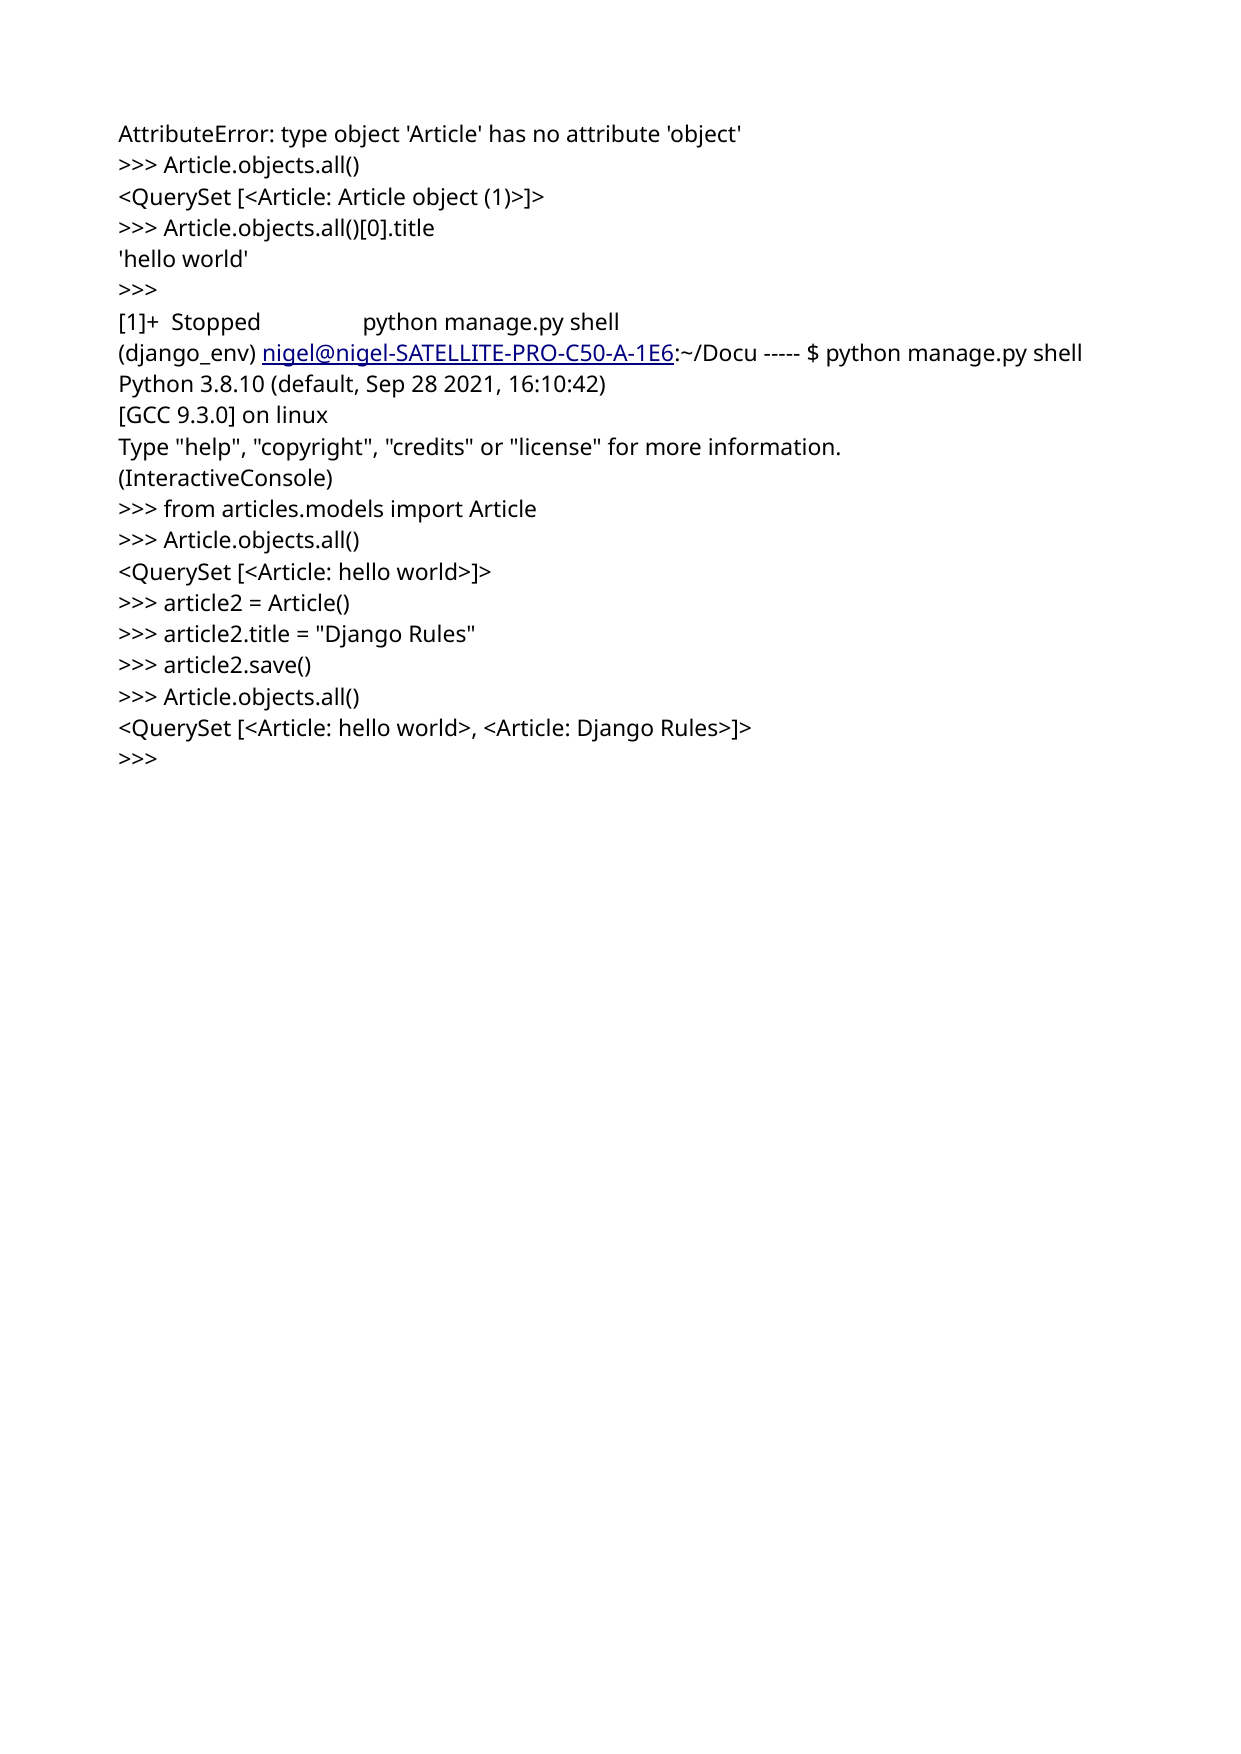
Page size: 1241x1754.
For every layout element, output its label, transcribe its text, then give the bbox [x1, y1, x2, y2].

text 'hello world' [118, 243, 1122, 274]
text Type "help", "copyright", "credits" or "license" for more information. [118, 431, 1122, 462]
text >>> Article.objects.all() [118, 149, 1122, 181]
text AttributeError: type object 'Article' has no attribute 'object' [118, 118, 1122, 149]
text [1]+ Stopped python manage.py shell [118, 306, 1122, 337]
text Python 3.8.10 (default, Sep 28 2021, 16:10:42) [118, 368, 1122, 399]
text >>> article2.title = "Django Rules" [118, 618, 1122, 649]
text >>> article2.save() [118, 649, 1122, 681]
text <QuerySet [<Article: hello world>]> [118, 556, 1122, 587]
text >>> [118, 274, 1122, 306]
text (django_env) nigel@nigel-SATELLITE-PRO-C50-A-1E6:~/Docu ----- $ python manage.py shell [118, 337, 1122, 368]
text >>> Article.objects.all()[0].title [118, 212, 1122, 243]
text <QuerySet [<Article: Article object (1)>]> [118, 181, 1122, 212]
text >>> [118, 743, 1122, 774]
text >>> from articles.models import Article [118, 493, 1122, 524]
text <QuerySet [<Article: hello world>, <Article: Django Rules>]> [118, 712, 1122, 743]
text >>> Article.objects.all() [118, 524, 1122, 556]
text >>> article2 = Article() [118, 587, 1122, 618]
text >>> Article.objects.all() [118, 681, 1122, 712]
text [GCC 9.3.0] on linux [118, 399, 1122, 431]
text (InteractiveConsole) [118, 462, 1122, 493]
